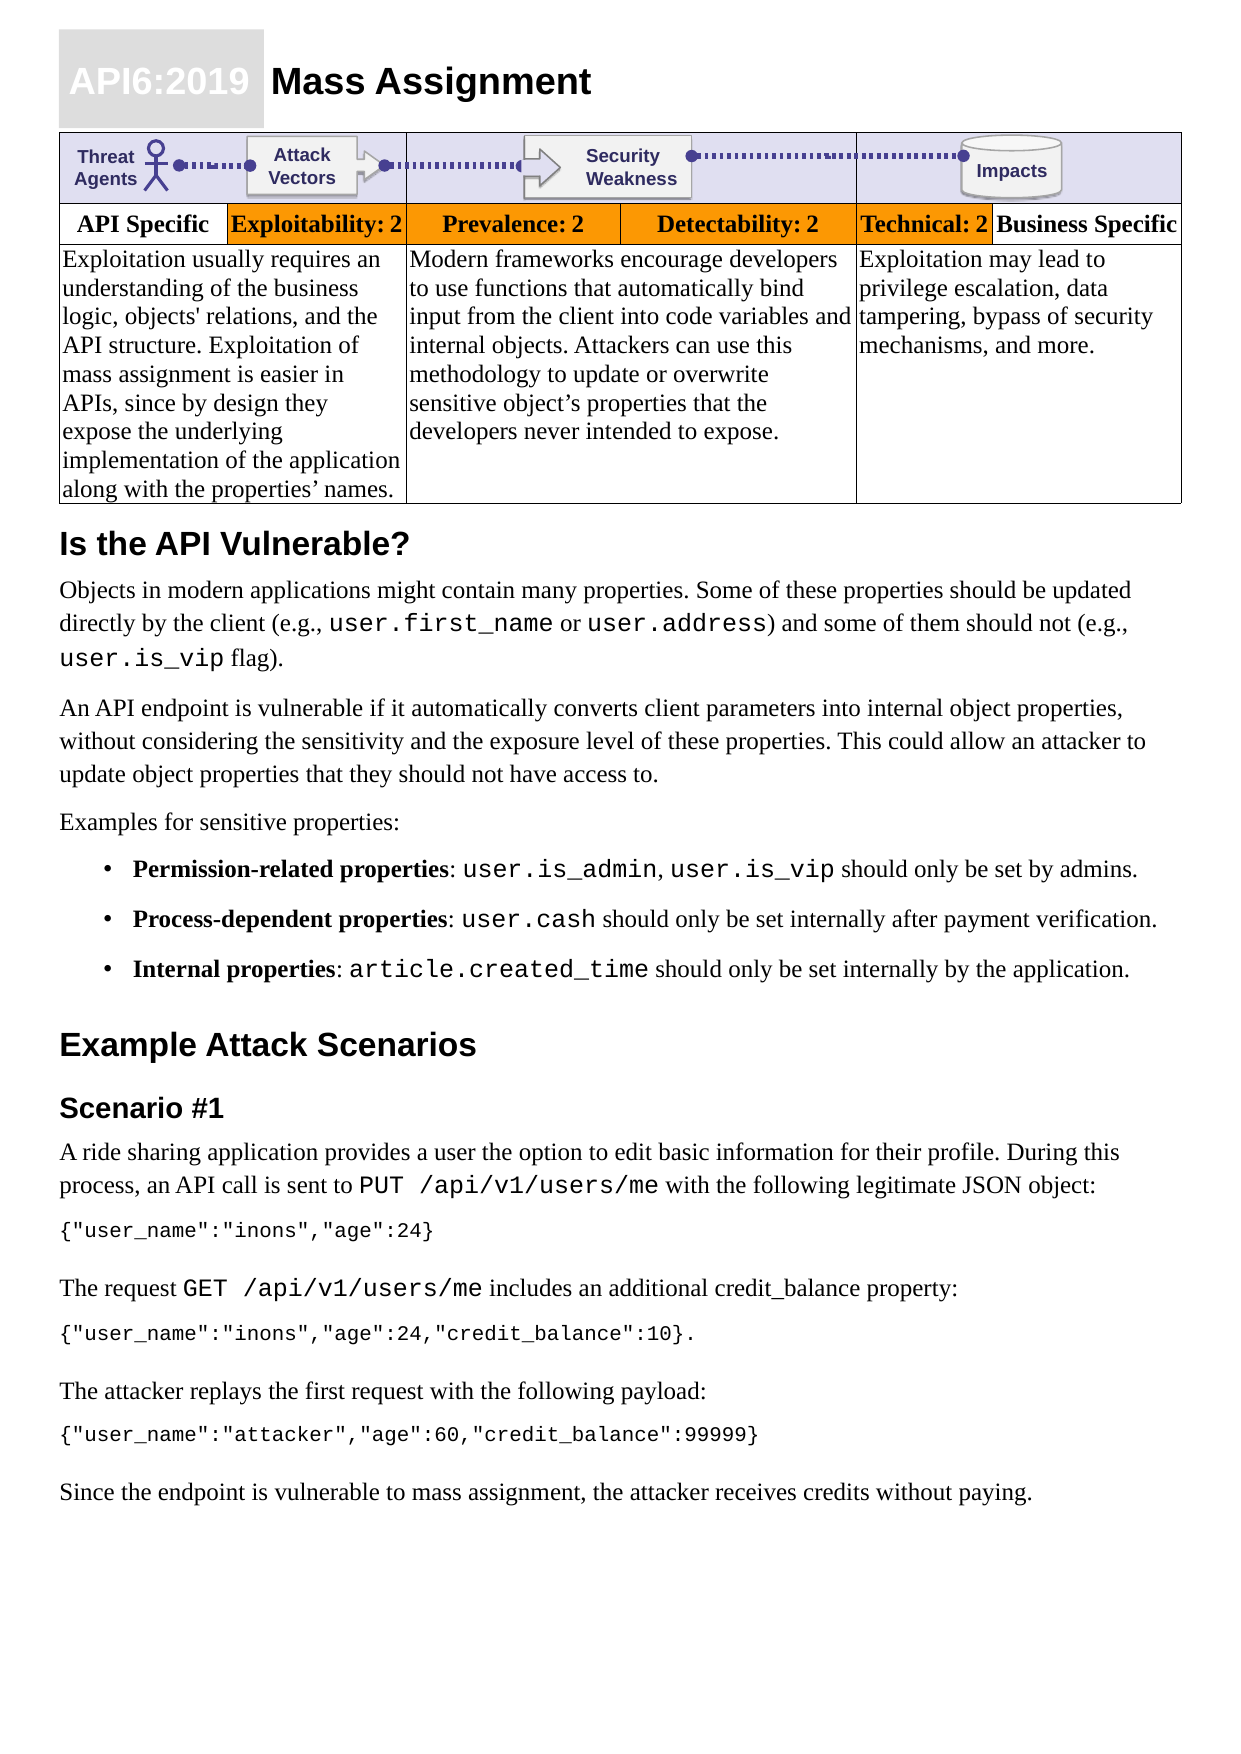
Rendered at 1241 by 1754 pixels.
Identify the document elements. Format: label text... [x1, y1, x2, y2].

list Process-dependent properties: user.cash should only be set internally after payment verification. [103, 904, 1181, 935]
list Permission-related properties: user.is_admin, user.is_vip should only be set by admins. [103, 854, 1181, 885]
text The request GET /api/v1/users/me includes an additional credit_balance property: [59, 1273, 1181, 1304]
text A ride sharing application provides a user the option to edit basic information for their profile. During this process, an API call is sent to PUT /api/v1/users/me with the following legitimate JSON object: [59, 1137, 1181, 1201]
table_cell Technical: 2 [857, 204, 992, 244]
table_cell API Specific [60, 204, 227, 244]
table_cell Exploitation usually requires an understanding of the business logic, objects' relations, and the API structure. Exploitation of mass assignment is easier in APIs, since by design they expose the underlying implementation of the application along with the properties’ names. [60, 245, 406, 503]
table_cell Detectability: 2 [621, 204, 856, 244]
table_header [857, 133, 992, 203]
text {"user_name":"inons","age":24} [59, 1220, 1181, 1244]
table_header [407, 133, 620, 203]
table_cell Business Specific [993, 204, 1181, 244]
subtitle Is the API Vulnerable? [59, 524, 1181, 562]
text {"user_name":"attacker","age":60,"credit_balance":99999} [59, 1424, 1181, 1447]
subtitle Example Attack Scenarios [59, 1025, 1181, 1064]
table_header [227, 133, 406, 203]
text {"user_name":"inons","age":24,"credit_balance":10}. [59, 1323, 1181, 1347]
table_cell Prevalence: 2 [407, 204, 620, 244]
table_cell Modern frameworks encourage developers to use functions that automatically bind input from the client into code variables and internal objects. Attackers can use this methodology to update or overwrite sensitive object’s properties that the developers never intended to expose. [407, 245, 856, 503]
text Since the endpoint is vulnerable to mass assignment, the attacker receives credits without paying. [59, 1477, 1181, 1506]
table_header [60, 133, 227, 203]
table_cell Exploitation may lead to privilege escalation, data tampering, bypass of security mechanisms, and more. [857, 245, 1181, 503]
text An API endpoint is vulnerable if it automatically converts client parameters into internal object properties, without considering the sensitivity and the exposure level of these properties. This could allow an attacker to update object properties that they should not have access to. [59, 693, 1181, 788]
text The attacker replays the first request with the following payload: [59, 1376, 1181, 1405]
text Objects in modern applications might contain many properties. Some of these properties should be updated directly by the client (e.g., user.first_name or user.address) and some of them should not (e.g., user.is_vip flag). [59, 575, 1181, 674]
list Internal properties: article.created_time should only be set internally by the application. [103, 954, 1181, 985]
subtitle Scenario #1 [59, 1091, 1181, 1124]
table_header [620, 133, 856, 203]
table_header [992, 133, 1181, 203]
text Examples for sensitive properties: [59, 807, 1181, 835]
table_cell Exploitability: 2 [228, 204, 406, 244]
